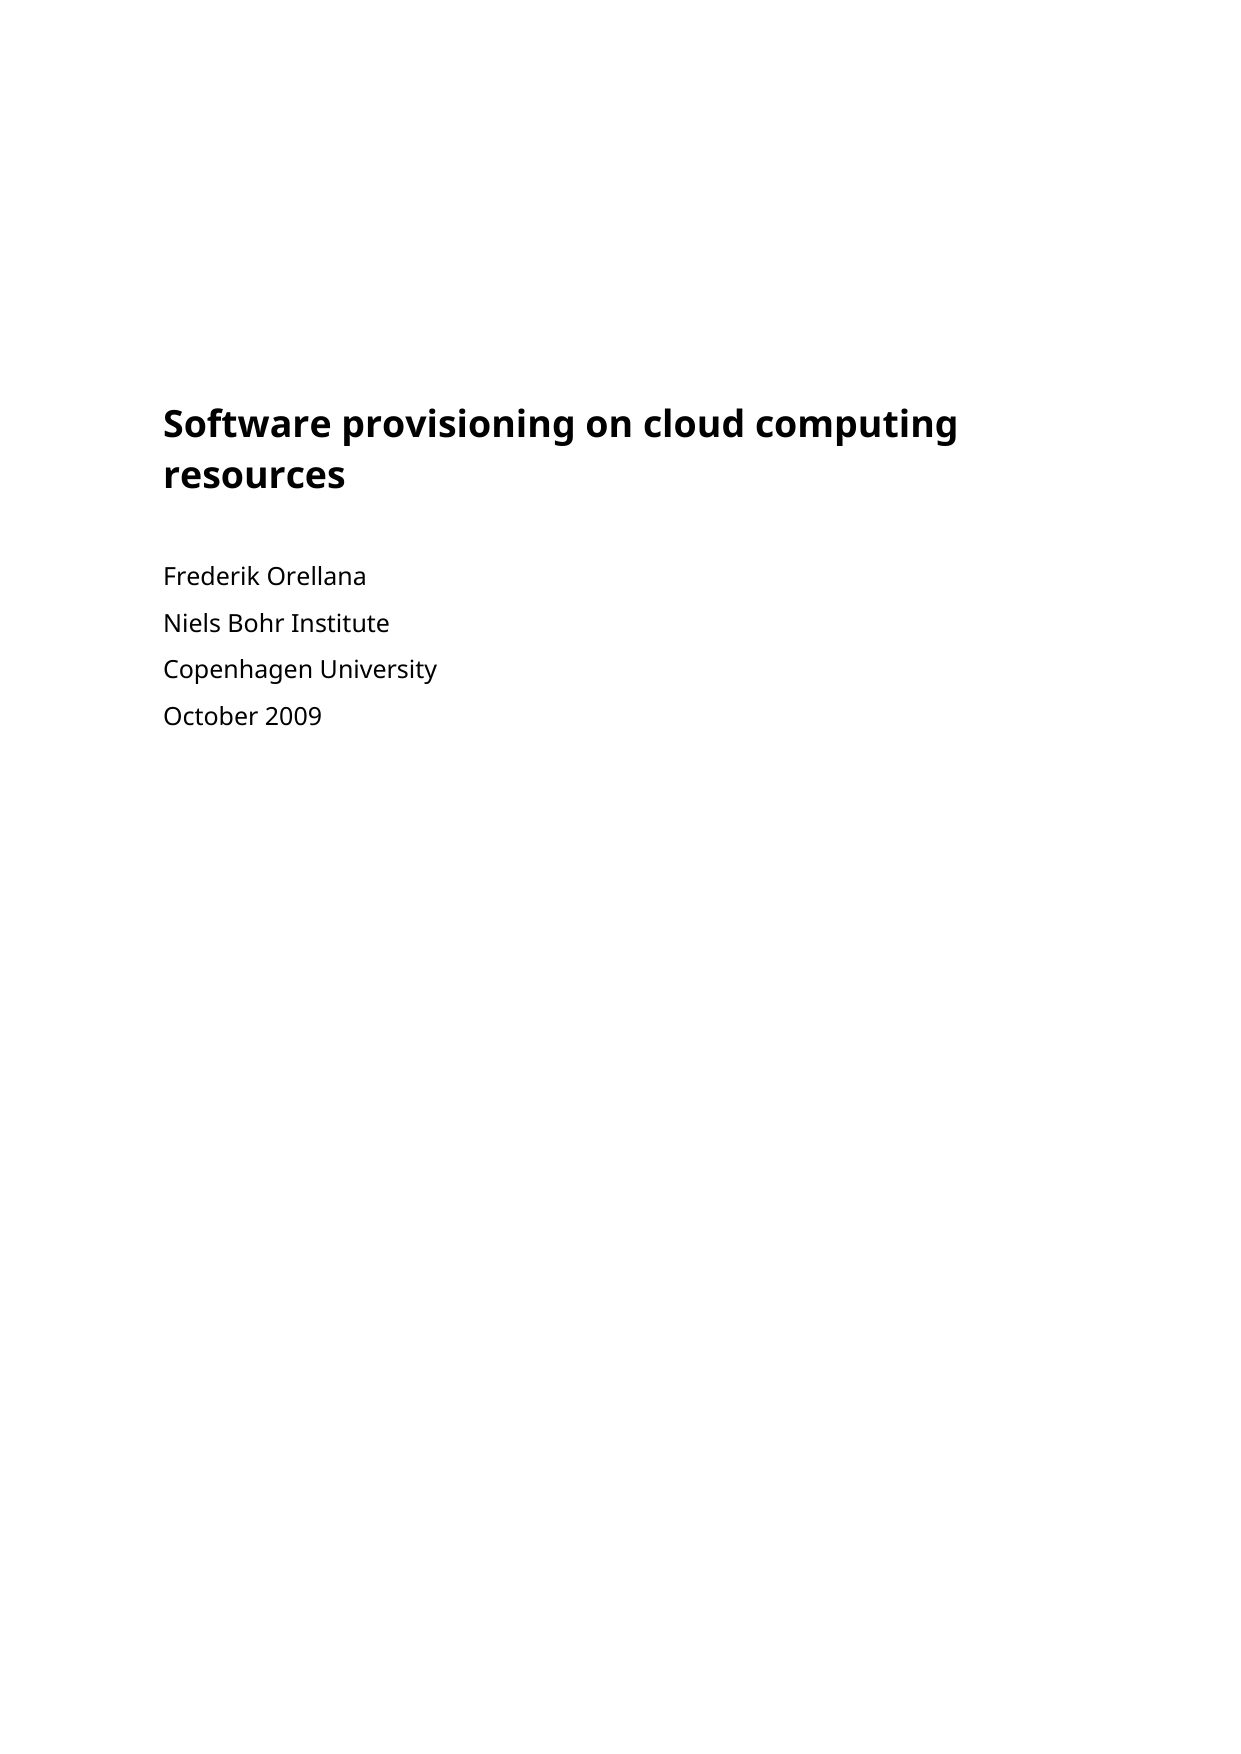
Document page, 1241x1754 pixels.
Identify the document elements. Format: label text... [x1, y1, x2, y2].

text October 2009 [163, 698, 1140, 732]
text Software provisioning on cloud computing resources [163, 397, 1140, 499]
text Copenhagen University [163, 652, 1140, 686]
text Frederik Orellana [163, 559, 1140, 593]
text Niels Bohr Institute [163, 605, 1140, 639]
